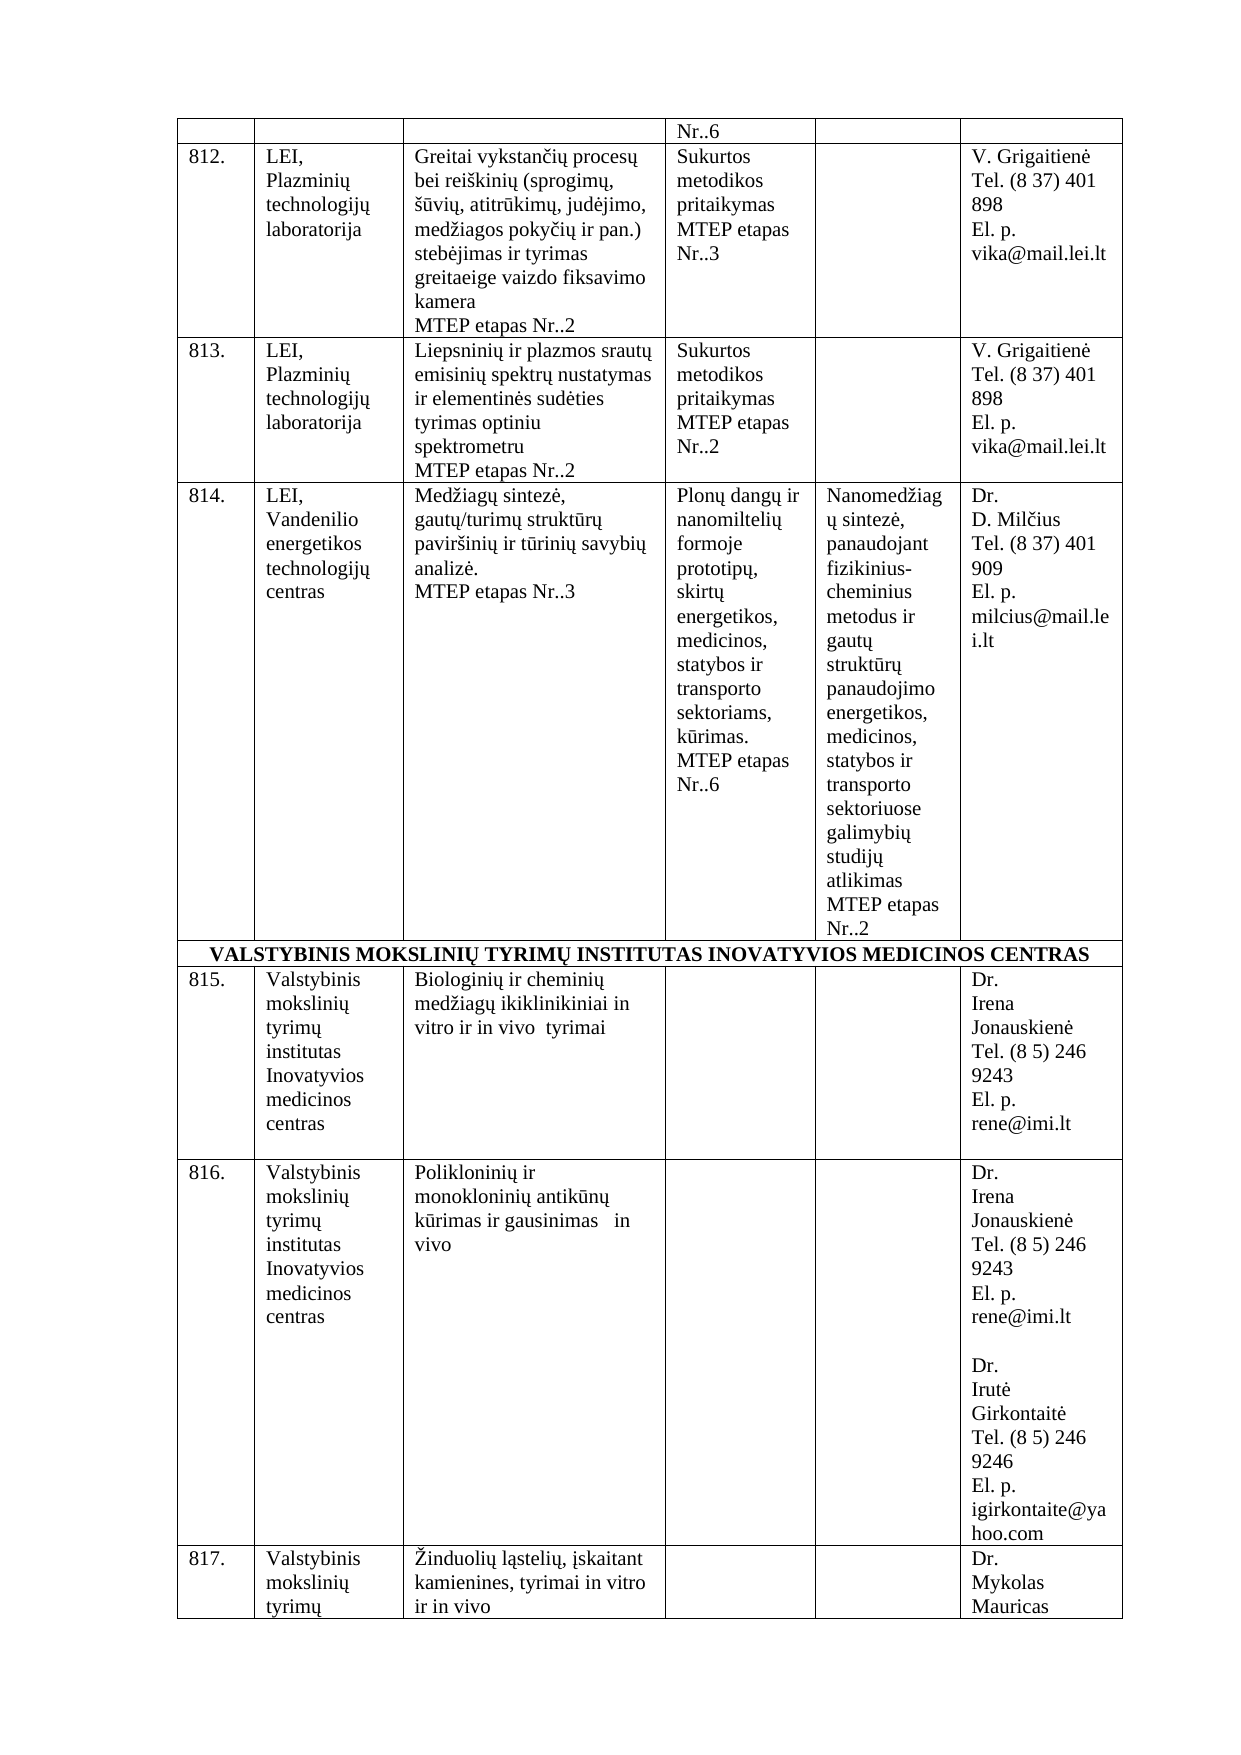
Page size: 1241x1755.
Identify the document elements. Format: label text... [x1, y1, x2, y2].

table_cell Žinduolių ląstelių, įskaitant kamienines, tyrimai in vitro ir in vivo [404, 1546, 665, 1618]
table_cell Sukurtos metodikos pritaikymas MTEP etapas Nr..2 [666, 338, 815, 482]
table_cell Medžiagų sintezė, gautų/turimų struktūrų paviršinių ir tūrinių savybių analizė. MTEP etapas Nr..3 [404, 483, 665, 940]
table_cell Biologinių ir cheminių medžiagų ikiklinikiniai in vitro ir in vivo tyrimai [404, 967, 665, 1159]
table_cell 812. [178, 144, 254, 337]
table_cell LEI, Plazminių technologijų laboratorija [255, 144, 403, 337]
table_cell LEI, Plazminių technologijų laboratorija [255, 338, 403, 482]
table_cell Dr. Irena Jonauskienė Tel. (8 5) 246 9243 El. p. rene@imi.lt [961, 967, 1122, 1159]
table_cell 813. [178, 338, 254, 482]
table_cell Nanomedžiagų sintezė, panaudojant fizikinius-cheminius metodus ir gautų struktūrų panaudojimo energetikos, medicinos, statybos ir transporto sektoriuose galimybių studijų atlikimas MTEP etapas Nr..2 [816, 483, 960, 940]
table_cell [816, 1160, 960, 1545]
table_cell Valstybinis mokslinių tyrimų [255, 1546, 403, 1618]
table_cell V. Grigaitienė Tel. (8 37) 401 898 El. p. vika@mail.lei.lt [961, 338, 1122, 482]
table_cell Sukurtos metodikos pritaikymas MTEP etapas Nr..3 [666, 144, 815, 337]
table_cell Valstybinis mokslinių tyrimų institutas Inovatyvios medicinos centras [255, 1160, 403, 1545]
table_cell Valstybinis mokslinių tyrimų institutas Inovatyvios medicinos centras [255, 967, 403, 1159]
table_cell [666, 1160, 815, 1545]
table_cell LEI, Vandenilio energetikos technologijų centras [255, 483, 403, 940]
table_cell [816, 144, 960, 337]
table_cell V. Grigaitienė Tel. (8 37) 401 898 El. p. vika@mail.lei.lt [961, 144, 1122, 337]
table_cell [666, 1546, 815, 1618]
table_cell [404, 119, 665, 143]
table_cell [255, 119, 403, 143]
table_cell 814. [178, 483, 254, 940]
table_cell 815. [178, 967, 254, 1159]
table_cell Greitai vykstančių procesų bei reiškinių (sprogimų, šūvių, atitrūkimų, judėjimo, medžiagos pokyčių ir pan.) stebėjimas ir tyrimas greitaeige vaizdo fiksavimo kamera MTEP etapas Nr..2 [404, 144, 665, 337]
table_cell Nr..6 [666, 119, 815, 143]
table_cell Plonų dangų ir nanomiltelių formoje prototipų, skirtų energetikos, medicinos, statybos ir transporto sektoriams, kūrimas. MTEP etapas Nr..6 [666, 483, 815, 940]
table_cell [816, 967, 960, 1159]
table_cell 816. [178, 1160, 254, 1545]
table_cell Dr. D. Milčius Tel. (8 37) 401 909 El. p. milcius@mail.lei.lt [961, 483, 1122, 940]
table_cell [816, 119, 960, 143]
table_cell Liepsninių ir plazmos srautų emisinių spektrų nustatymas ir elementinės sudėties tyrimas optiniu spektrometru MTEP etapas Nr..2 [404, 338, 665, 482]
table_cell Dr. Irena Jonauskienė Tel. (8 5) 246 9243 El. p. rene@imi.lt Dr. Irutė Girkontaitė Tel. (8 5) 246 9246 El. p. igirkontaite@yahoo.com [961, 1160, 1122, 1545]
table_cell [666, 967, 815, 1159]
table_cell [816, 1546, 960, 1618]
table_cell [816, 338, 960, 482]
table_cell 817. [178, 1546, 254, 1618]
table_cell [178, 119, 254, 143]
table_cell [961, 119, 1122, 143]
table_cell VALSTYBINIS MOKSLINIŲ TYRIMŲ INSTITUTAS INOVATYVIOS MEDICINOS CENTRAS [178, 941, 1122, 966]
table_cell Dr. Mykolas Mauricas [961, 1546, 1122, 1618]
table_cell Polikloninių ir monokloninių antikūnų kūrimas ir gausinimas in vivo [404, 1160, 665, 1545]
